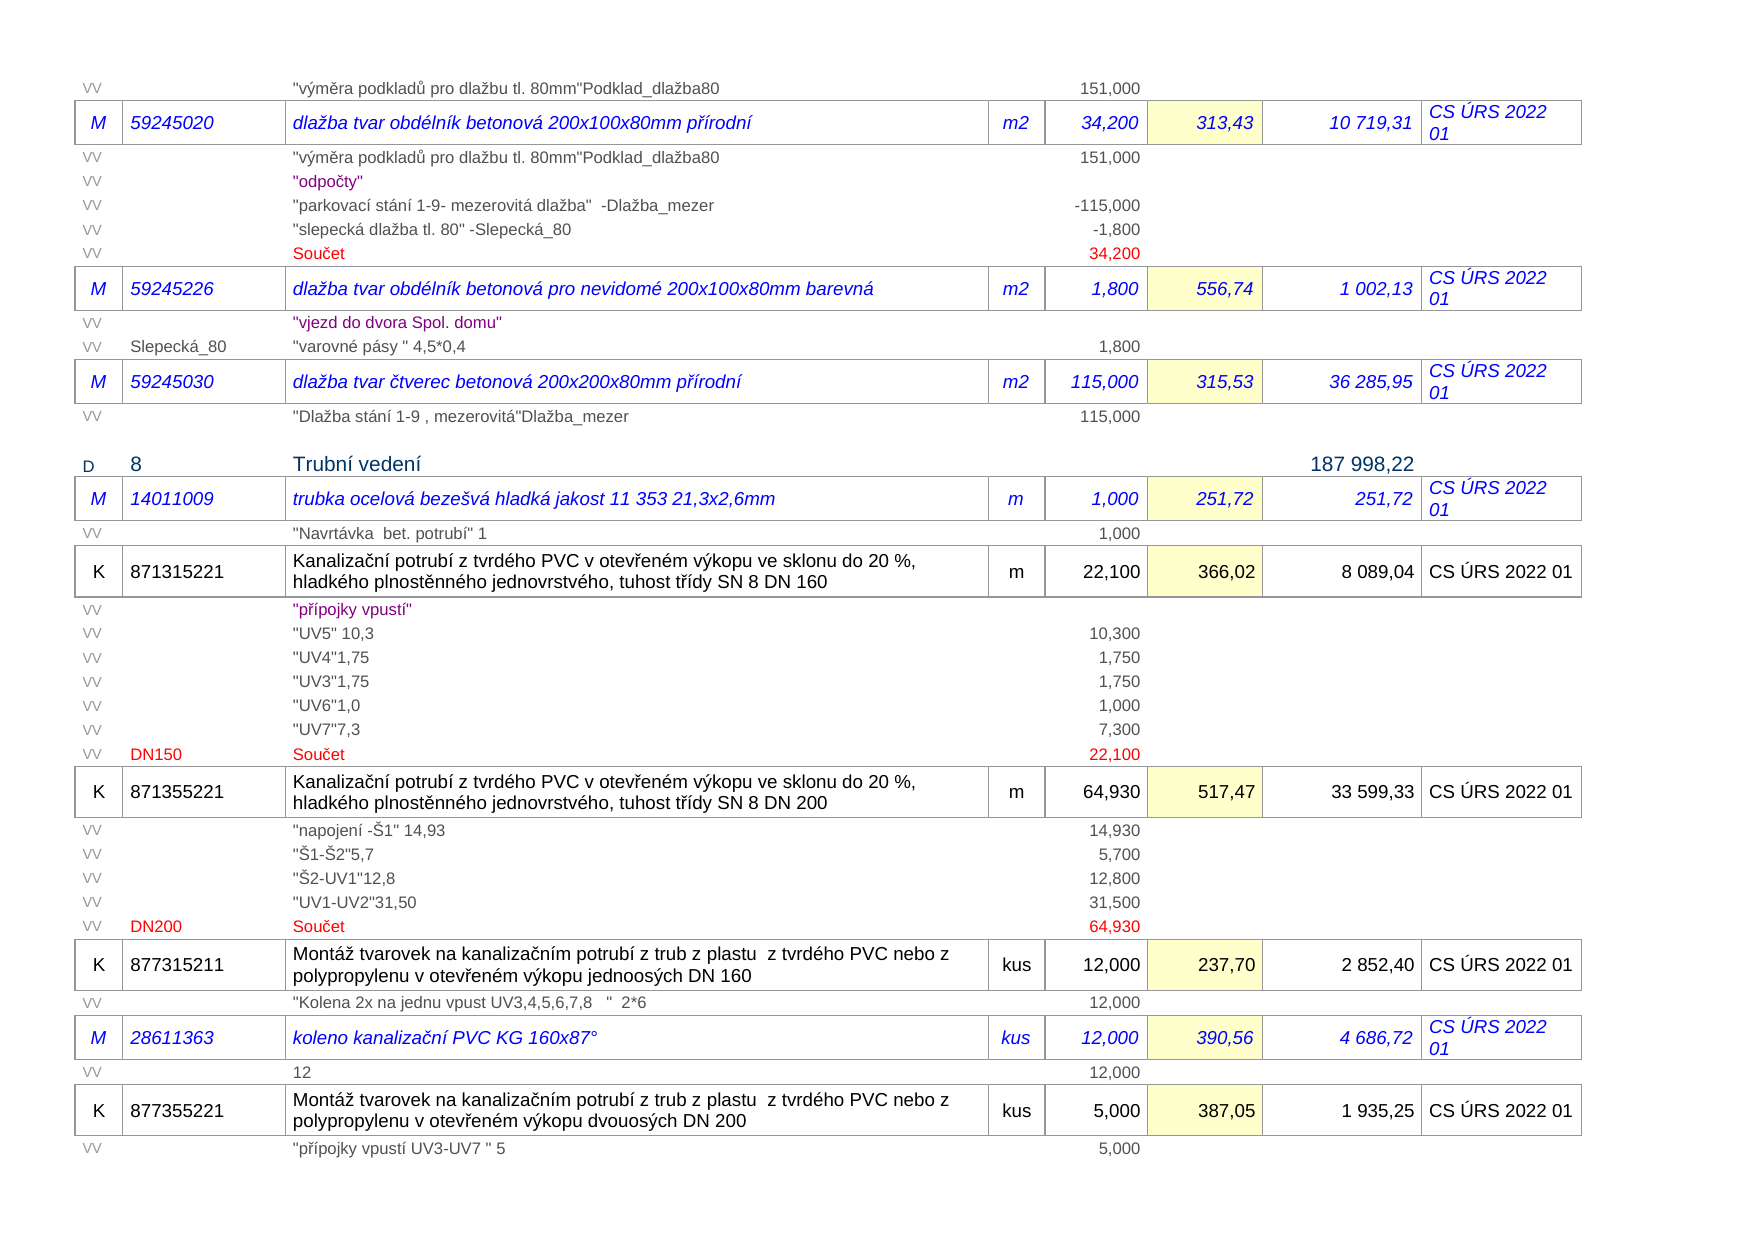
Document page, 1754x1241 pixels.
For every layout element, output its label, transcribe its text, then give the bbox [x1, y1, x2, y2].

table_cell [1148, 218, 1262, 242]
table_cell 28611363 [123, 1016, 285, 1059]
table_cell [1263, 622, 1422, 646]
table_cell [1263, 145, 1422, 169]
table_cell [1422, 335, 1581, 359]
table_cell 237,70 [1148, 940, 1262, 990]
table_cell 5,000 [1046, 1085, 1147, 1135]
table_cell VV [75, 311, 123, 335]
table_cell "Kolena 2x na jednu vpust UV3,4,5,6,7,8 " 2*6 [285, 991, 988, 1015]
table_cell VV [75, 194, 123, 217]
table_cell 313,43 [1148, 101, 1262, 144]
table_cell 871315221 [123, 546, 285, 596]
table_cell VV [75, 169, 123, 193]
table_cell 251,72 [1148, 477, 1262, 520]
table_cell 315,53 [1148, 360, 1262, 403]
table_cell m [989, 767, 1044, 817]
table_cell K [76, 767, 122, 817]
table_cell [1263, 670, 1422, 694]
table_cell 4 686,72 [1263, 1016, 1421, 1059]
table_cell VV [75, 218, 123, 242]
table_cell [1422, 169, 1581, 193]
table_cell [988, 646, 1045, 670]
table_cell "varovné pásy " 4,5*0,4 [285, 335, 988, 359]
table_cell [123, 1060, 285, 1084]
table_cell [1422, 915, 1581, 938]
table_cell [1263, 169, 1422, 193]
table_cell [1422, 622, 1581, 646]
table_cell VV [75, 694, 123, 718]
table_cell [1263, 404, 1422, 428]
table_cell 64,930 [1046, 767, 1147, 817]
table_cell 10,300 [1045, 622, 1147, 646]
table_cell m [989, 546, 1044, 596]
table_cell "Dlažba stání 1-9 , mezerovitá"Dlažba_mezer [285, 404, 988, 428]
table_cell [1148, 622, 1262, 646]
table_cell Kanalizační potrubí z tvrdého PVC v otevřeném výkopu ve sklonu do 20 %, hladkého plnostěnného jednovrstvého, tuhost třídy SN 8 DN 160 [286, 546, 988, 596]
table_cell 34,200 [1046, 101, 1147, 144]
table_cell M [76, 477, 122, 520]
table_cell [1422, 194, 1581, 217]
table_cell "Š1-Š2"5,7 [285, 842, 988, 866]
table_cell [1263, 991, 1422, 1015]
table_cell [1148, 818, 1262, 842]
table_cell 14,930 [1045, 818, 1147, 842]
table_cell 1 002,13 [1263, 267, 1421, 310]
table_cell [1148, 915, 1262, 938]
table_cell [988, 169, 1045, 193]
table_cell [123, 598, 285, 622]
table_cell [123, 718, 285, 742]
table_cell 10 719,31 [1263, 101, 1421, 144]
table_cell [1045, 311, 1147, 335]
table_cell [123, 311, 285, 335]
table_cell [1422, 428, 1581, 476]
table_cell K [76, 546, 122, 596]
table_cell 14011009 [123, 477, 285, 520]
table_cell VV [75, 718, 123, 742]
table_cell 390,56 [1148, 1016, 1262, 1059]
table_cell CS ÚRS 2022 01 [1422, 1085, 1581, 1135]
table_cell [1148, 1060, 1262, 1084]
table_cell 387,05 [1148, 1085, 1262, 1135]
table_cell [1263, 335, 1422, 359]
table_cell dlažba tvar obdélník betonová pro nevidomé 200x100x80mm barevná [286, 267, 988, 310]
table_cell [1263, 242, 1422, 266]
table_cell 1,750 [1045, 670, 1147, 694]
table_cell [988, 742, 1045, 766]
table_cell [988, 718, 1045, 742]
table_cell 115,000 [1045, 404, 1147, 428]
table_cell VV [75, 842, 123, 866]
table_cell 8 089,04 [1263, 546, 1421, 596]
table_cell M [76, 101, 122, 144]
table_cell [1263, 194, 1422, 217]
table_cell [988, 242, 1045, 266]
table_cell 12 [285, 1060, 988, 1084]
table_cell 12,000 [1045, 1060, 1147, 1084]
table_cell [1148, 428, 1262, 476]
table_cell 877315211 [123, 940, 285, 990]
table_cell [1148, 521, 1262, 545]
table_cell [1422, 242, 1581, 266]
table_cell "Navrtávka bet. potrubí" 1 [285, 521, 988, 545]
table_cell [1422, 598, 1581, 622]
table_cell DN200 [123, 915, 285, 938]
table_cell [1148, 404, 1262, 428]
table_cell 59245020 [123, 101, 285, 144]
table_cell [1422, 521, 1581, 545]
table_cell m [989, 477, 1044, 520]
table_cell VV [75, 646, 123, 670]
table_cell [1148, 335, 1262, 359]
table_cell [1148, 694, 1262, 718]
table_cell 251,72 [1263, 477, 1421, 520]
table_cell VV [75, 915, 123, 938]
table_cell [123, 1136, 285, 1161]
table_cell [1263, 842, 1422, 866]
table_cell [1148, 842, 1262, 866]
table_cell [1422, 842, 1581, 866]
table_cell [123, 242, 285, 266]
table_cell [1045, 598, 1147, 622]
table_cell "slepecká dlažba tl. 80" -Slepecká_80 [285, 218, 988, 242]
table_cell [1045, 428, 1147, 476]
table_cell [1148, 991, 1262, 1015]
table_cell [1263, 598, 1422, 622]
table_cell [1263, 311, 1422, 335]
table_cell VV [75, 818, 123, 842]
table_cell 5,000 [1045, 1136, 1147, 1161]
table_cell [1148, 646, 1262, 670]
table_cell [1263, 646, 1422, 670]
table_cell "výměra podkladů pro dlažbu tl. 80mm"Podklad_dlažba80 [285, 75, 988, 100]
table_cell 12,000 [1046, 940, 1147, 990]
table_cell [1422, 818, 1581, 842]
table_cell [988, 145, 1045, 169]
table_cell CS ÚRS 2022 01 [1422, 940, 1581, 990]
table_cell [1263, 866, 1422, 890]
table_cell m2 [989, 267, 1044, 310]
table_cell [988, 404, 1045, 428]
table_cell [1263, 1060, 1422, 1084]
table_cell [123, 521, 285, 545]
table_cell 366,02 [1148, 546, 1262, 596]
table_cell [1263, 218, 1422, 242]
table_cell [123, 622, 285, 646]
table_cell VV [75, 866, 123, 890]
table_cell VV [75, 742, 123, 766]
table_cell [1263, 718, 1422, 742]
table_cell 22,100 [1046, 546, 1147, 596]
table_cell [123, 670, 285, 694]
table_cell 12,800 [1045, 866, 1147, 890]
table_cell [1148, 890, 1262, 914]
table_cell [988, 842, 1045, 866]
table_cell CS ÚRS 2022 01 [1422, 767, 1581, 817]
table_cell 1 935,25 [1263, 1085, 1421, 1135]
table_cell 34,200 [1045, 242, 1147, 266]
table_cell [988, 335, 1045, 359]
table_cell [988, 622, 1045, 646]
table_cell [988, 598, 1045, 622]
table_cell "přípojky vpustí" [285, 598, 988, 622]
table_cell [1422, 75, 1581, 100]
table_cell [123, 404, 285, 428]
table_cell [1148, 670, 1262, 694]
table_cell "napojení -Š1" 14,93 [285, 818, 988, 842]
table_cell CS ÚRS 2022 01 [1422, 267, 1581, 310]
table_cell 1,000 [1045, 521, 1147, 545]
table_cell 187 998,22 [1263, 428, 1422, 476]
table_cell kus [989, 1016, 1044, 1059]
table_cell koleno kanalizační PVC KG 160x87° [286, 1016, 988, 1059]
table_cell kus [989, 940, 1044, 990]
table_cell [1148, 866, 1262, 890]
table_cell [1148, 145, 1262, 169]
table_cell [123, 145, 285, 169]
table_cell -115,000 [1045, 194, 1147, 217]
table_cell [1263, 915, 1422, 938]
table_cell VV [75, 670, 123, 694]
table_cell 871355221 [123, 767, 285, 817]
table_cell [123, 818, 285, 842]
table_cell [988, 521, 1045, 545]
table_cell VV [75, 890, 123, 914]
table_cell [1422, 218, 1581, 242]
table_cell VV [75, 1060, 123, 1084]
table_cell 1,750 [1045, 646, 1147, 670]
table_cell "UV6"1,0 [285, 694, 988, 718]
table_cell [123, 169, 285, 193]
table_cell [1422, 670, 1581, 694]
table_cell [1263, 694, 1422, 718]
table_cell "UV7"7,3 [285, 718, 988, 742]
table_cell 151,000 [1045, 75, 1147, 100]
table_cell Slepecká_80 [123, 335, 285, 359]
table_cell CS ÚRS 2022 01 [1422, 360, 1581, 403]
table_cell [1263, 742, 1422, 766]
table_cell DN150 [123, 742, 285, 766]
table_cell [988, 991, 1045, 1015]
table_cell 7,300 [1045, 718, 1147, 742]
table_cell VV [75, 335, 123, 359]
table_cell [1148, 194, 1262, 217]
table_cell [1422, 694, 1581, 718]
table_cell [988, 818, 1045, 842]
table_cell [988, 194, 1045, 217]
table_cell [1422, 718, 1581, 742]
table_cell [988, 670, 1045, 694]
table_cell VV [75, 1136, 123, 1161]
table_cell 1,800 [1046, 267, 1147, 310]
table_cell 59245030 [123, 360, 285, 403]
table_cell [1422, 890, 1581, 914]
table_cell [123, 646, 285, 670]
table_cell [988, 1060, 1045, 1084]
table_cell [123, 991, 285, 1015]
table_cell 1,800 [1045, 335, 1147, 359]
table_cell [1148, 1136, 1262, 1161]
table_cell "přípojky vpustí UV3-UV7 " 5 [285, 1136, 988, 1161]
table_cell kus [989, 1085, 1044, 1135]
table_cell [123, 694, 285, 718]
table_cell VV [75, 75, 123, 100]
table_cell VV [75, 991, 123, 1015]
table_cell 115,000 [1046, 360, 1147, 403]
table_cell M [76, 267, 122, 310]
table_cell VV [75, 622, 123, 646]
table_cell K [76, 1085, 122, 1135]
table_cell [1422, 1136, 1581, 1161]
table_cell dlažba tvar čtverec betonová 200x200x80mm přírodní [286, 360, 988, 403]
table_cell [988, 915, 1045, 938]
table_cell [123, 890, 285, 914]
table_cell VV [75, 521, 123, 545]
table_cell CS ÚRS 2022 01 [1422, 546, 1581, 596]
table_cell "odpočty" [285, 169, 988, 193]
table_cell 22,100 [1045, 742, 1147, 766]
table_cell K [76, 940, 122, 990]
table_cell [1148, 311, 1262, 335]
table_cell VV [75, 598, 123, 622]
table_cell [1263, 521, 1422, 545]
table_cell "vjezd do dvora Spol. domu" [285, 311, 988, 335]
table_cell [988, 694, 1045, 718]
table_cell "UV3"1,75 [285, 670, 988, 694]
table_cell 877355221 [123, 1085, 285, 1135]
table_cell CS ÚRS 2022 01 [1422, 101, 1581, 144]
table_cell Kanalizační potrubí z tvrdého PVC v otevřeném výkopu ve sklonu do 20 %, hladkého plnostěnného jednovrstvého, tuhost třídy SN 8 DN 200 [286, 767, 988, 817]
table_cell [1422, 646, 1581, 670]
table_cell "UV1-UV2"31,50 [285, 890, 988, 914]
table_cell 12,000 [1045, 991, 1147, 1015]
table_cell [1263, 890, 1422, 914]
table_cell 1,000 [1046, 477, 1147, 520]
table_cell [1422, 145, 1581, 169]
table_cell [123, 218, 285, 242]
table_cell 59245226 [123, 267, 285, 310]
table_cell 517,47 [1148, 767, 1262, 817]
table_cell 556,74 [1148, 267, 1262, 310]
table_cell m2 [989, 101, 1044, 144]
table_cell Trubní vedení [285, 428, 988, 476]
table_cell Montáž tvarovek na kanalizačním potrubí z trub z plastu z tvrdého PVC nebo z polypropylenu v otevřeném výkopu dvouosých DN 200 [286, 1085, 988, 1135]
table_cell [1422, 991, 1581, 1015]
table_cell [123, 75, 285, 100]
table_cell "Š2-UV1"12,8 [285, 866, 988, 890]
table_cell "UV5" 10,3 [285, 622, 988, 646]
table_cell [1422, 404, 1581, 428]
table_cell Součet [285, 915, 988, 938]
table_cell dlažba tvar obdélník betonová 200x100x80mm přírodní [286, 101, 988, 144]
table_cell 5,700 [1045, 842, 1147, 866]
table_cell [1263, 75, 1422, 100]
table_cell M [76, 360, 122, 403]
table_cell [1263, 1136, 1422, 1161]
table_cell VV [75, 145, 123, 169]
table_cell [1045, 169, 1147, 193]
table_cell [123, 194, 285, 217]
table_cell [988, 218, 1045, 242]
table_cell Součet [285, 242, 988, 266]
table_cell 33 599,33 [1263, 767, 1421, 817]
table_cell 64,930 [1045, 915, 1147, 938]
table_cell 36 285,95 [1263, 360, 1421, 403]
table_cell VV [75, 242, 123, 266]
table_cell 12,000 [1046, 1016, 1147, 1059]
table_cell 31,500 [1045, 890, 1147, 914]
table_cell [988, 75, 1045, 100]
table_cell [1422, 311, 1581, 335]
table_cell [1422, 866, 1581, 890]
table_cell [988, 428, 1045, 476]
table_cell -1,800 [1045, 218, 1147, 242]
table_cell [1148, 242, 1262, 266]
table_cell [123, 842, 285, 866]
table_cell [1148, 742, 1262, 766]
table_cell trubka ocelová bezešvá hladká jakost 11 353 21,3x2,6mm [286, 477, 988, 520]
table_cell [988, 1136, 1045, 1161]
table_cell 2 852,40 [1263, 940, 1421, 990]
table_cell [1148, 718, 1262, 742]
table_cell 1,000 [1045, 694, 1147, 718]
table_cell VV [75, 404, 123, 428]
table_cell "UV4"1,75 [285, 646, 988, 670]
table_cell CS ÚRS 2022 01 [1422, 1016, 1581, 1059]
table_cell [1148, 598, 1262, 622]
table_cell 8 [123, 428, 285, 476]
table_cell [988, 890, 1045, 914]
table_cell Montáž tvarovek na kanalizačním potrubí z trub z plastu z tvrdého PVC nebo z polypropylenu v otevřeném výkopu jednoosých DN 160 [286, 940, 988, 990]
table_cell M [76, 1016, 122, 1059]
table_cell "výměra podkladů pro dlažbu tl. 80mm"Podklad_dlažba80 [285, 145, 988, 169]
table_cell CS ÚRS 2022 01 [1422, 477, 1581, 520]
table_cell [1263, 818, 1422, 842]
table_cell [1148, 75, 1262, 100]
table_cell 151,000 [1045, 145, 1147, 169]
table_cell Součet [285, 742, 988, 766]
table_cell [988, 866, 1045, 890]
table_cell [1148, 169, 1262, 193]
table_cell D [75, 428, 123, 476]
table_cell m2 [989, 360, 1044, 403]
table_cell [988, 311, 1045, 335]
table_cell "parkovací stání 1-9- mezerovitá dlažba" -Dlažba_mezer [285, 194, 988, 217]
table_cell [1422, 1060, 1581, 1084]
table_cell [1422, 742, 1581, 766]
table_cell [123, 866, 285, 890]
